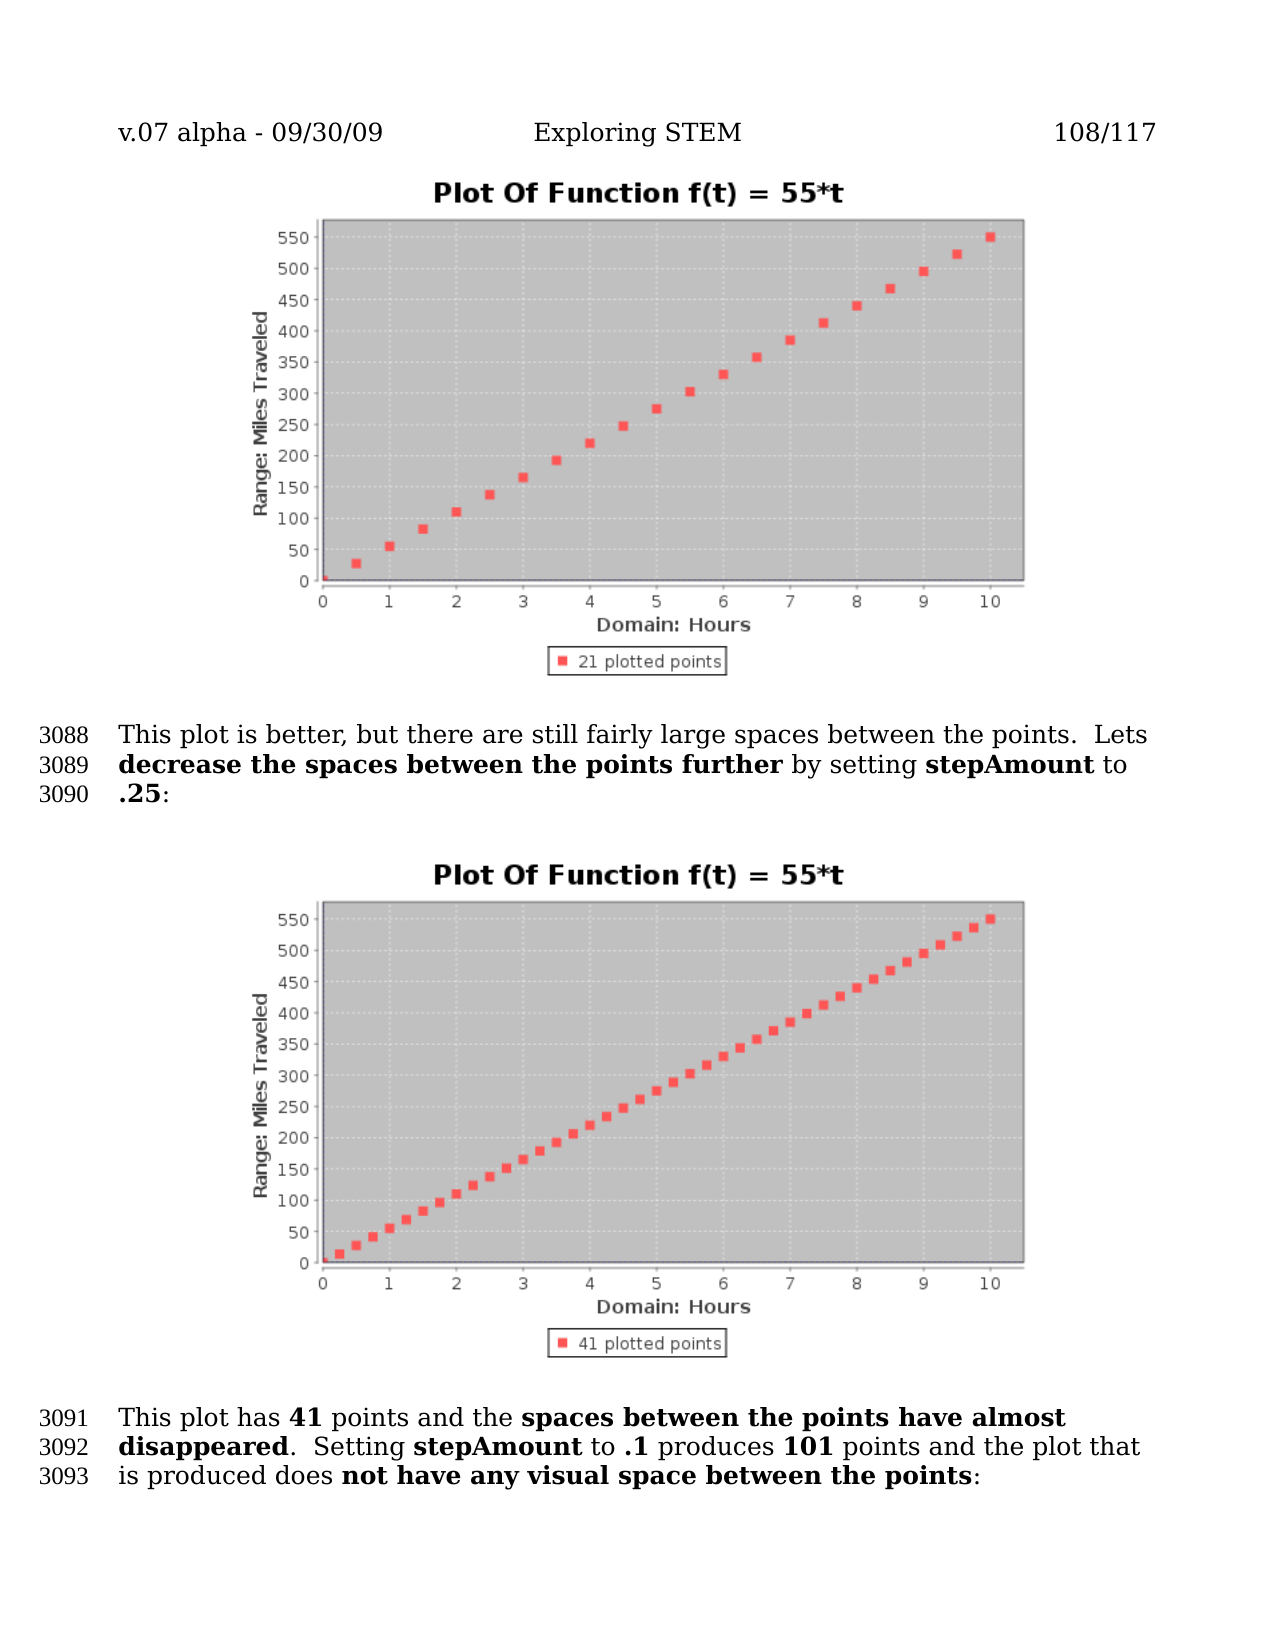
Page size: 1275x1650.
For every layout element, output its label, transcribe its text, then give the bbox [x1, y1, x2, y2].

text This plot is better, but there are still fairly large spaces between the points. Lets decrease the spaces between the points further by setting stepAmount to .25: [118, 721, 1157, 808]
picture [235, 176, 1040, 677]
picture [235, 858, 1040, 1359]
text This plot has 41 points and the spaces between the points have almost disappeared. Setting stepAmount to .1 produces 101 points and the plot that is produced does not have any visual space between the points: [118, 1403, 1157, 1491]
